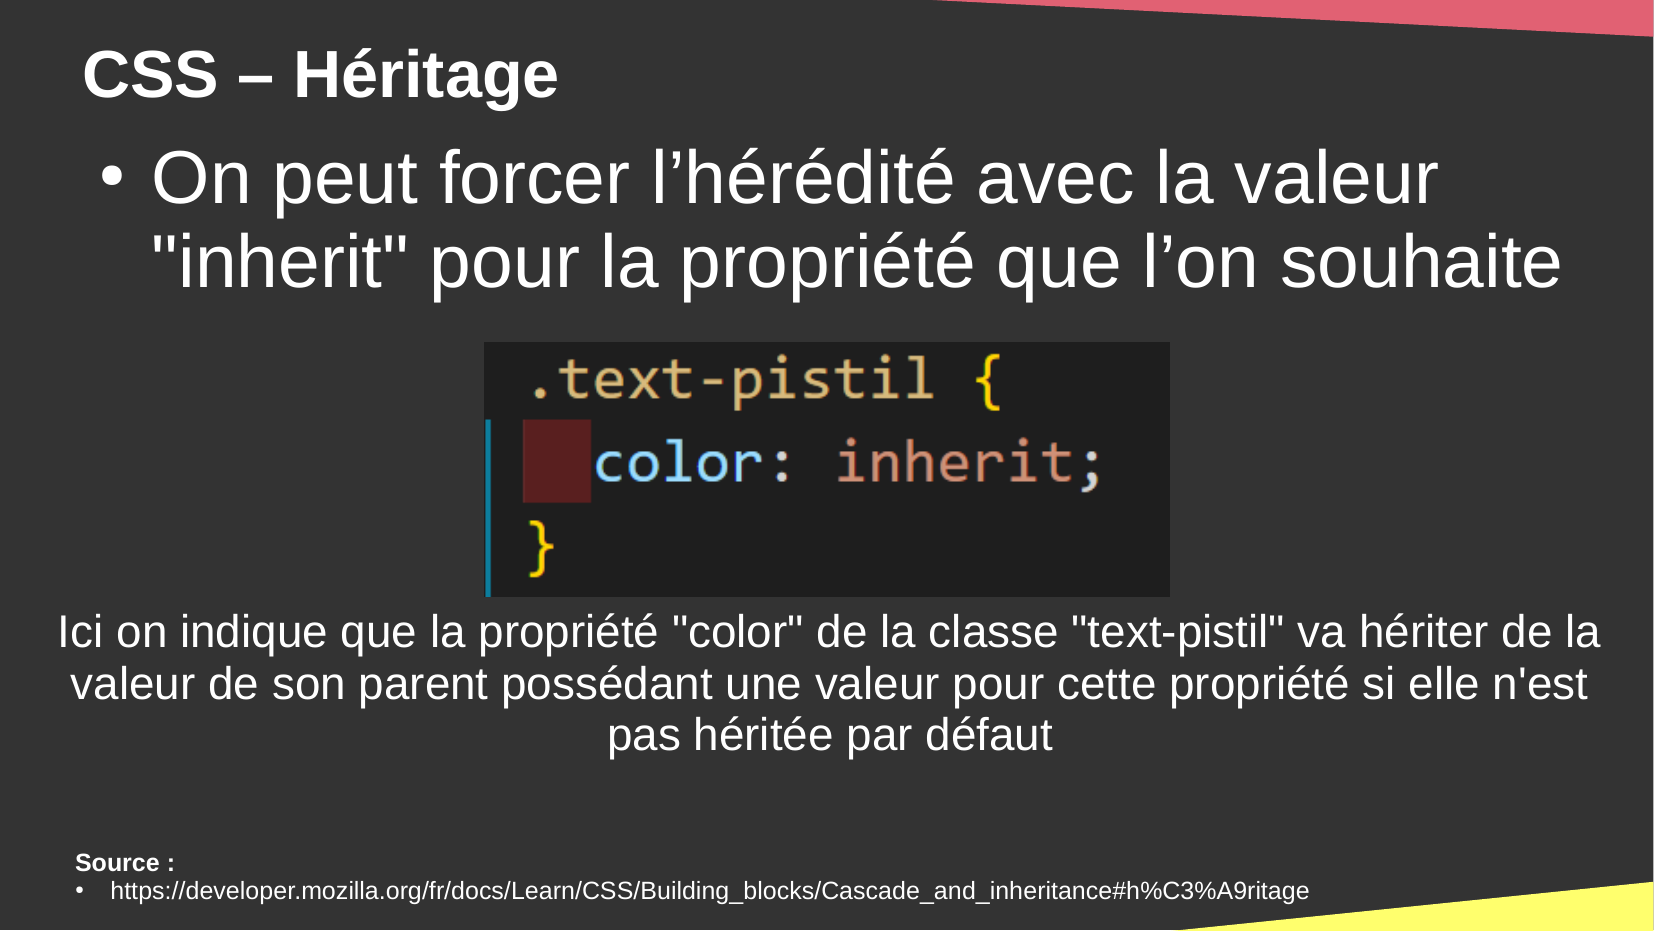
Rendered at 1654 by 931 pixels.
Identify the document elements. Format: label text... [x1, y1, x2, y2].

picture [484, 342, 1170, 597]
text_box Source : https://developer.mozilla.org/fr/docs/Learn/CSS/Building_blocks/Cascade_and_inheritance#h%C3%A9ritage [60, 841, 1546, 913]
title CSS – Héritage [82, 37, 1571, 122]
text_box Ici on indique que la propriété "color" de la classe "text-pistil" va hériter de la valeur de son parent possédant une valeur pour cette propriété si elle n'est pas héritée par défaut [35, 599, 1625, 768]
list On peut forcer l’hérédité avec la valeur "inherit" pour la propriété que l’on souhaite [80, 135, 1605, 319]
text_box [932, 0, 1654, 37]
text_box [1170, 881, 1654, 931]
